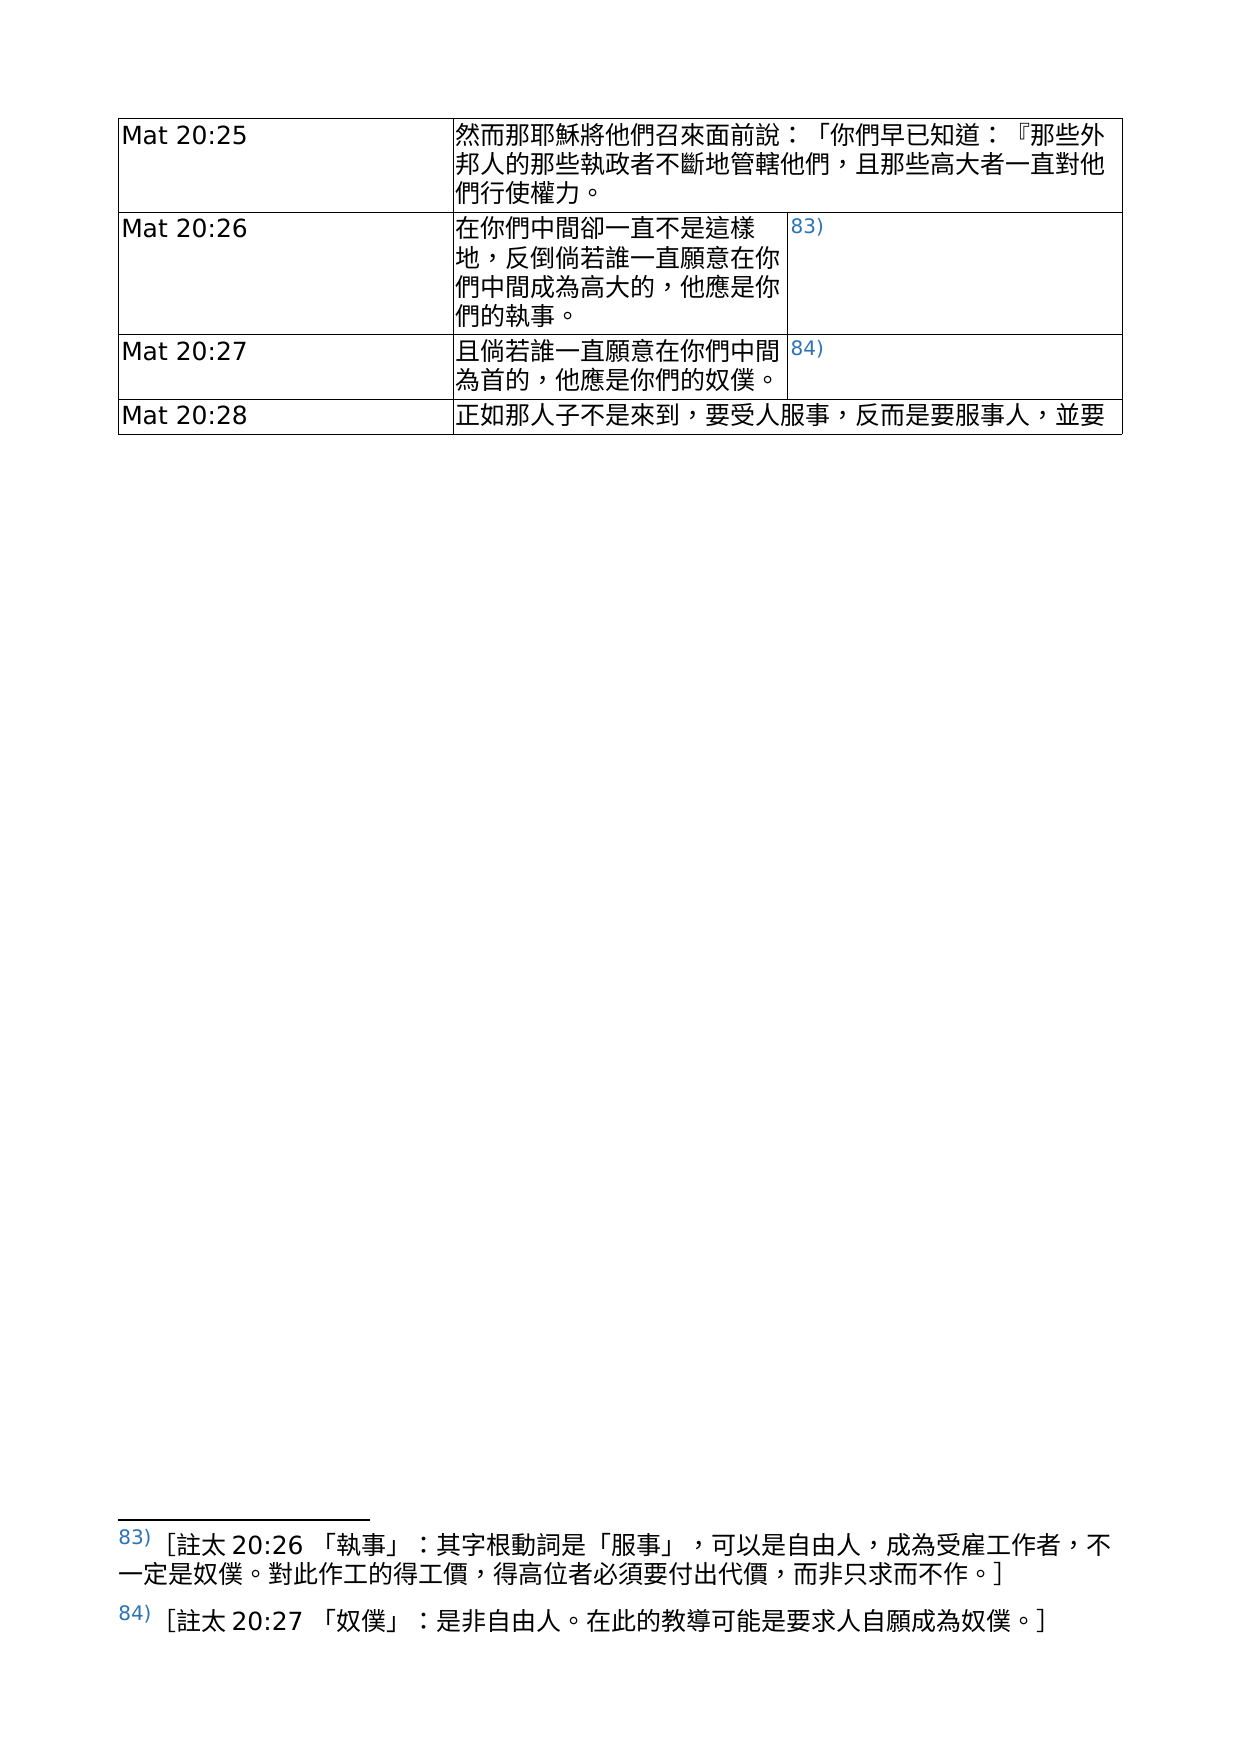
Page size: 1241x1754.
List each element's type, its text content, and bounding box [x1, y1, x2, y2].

table_cell Mat 20:26 [119, 213, 453, 334]
table_cell [788, 335, 1122, 398]
table_cell 然而那耶穌將他們召來面前說：「你們早已知道：『那些外邦人的那些執政者不斷地管轄他們，且那些高大者一直對他們行使權力。 [454, 119, 1122, 212]
table_cell [788, 213, 1122, 334]
table_cell 正如那人子不是來到，要受人服事，反而是要服事人，並要 [454, 400, 1122, 433]
table_cell Mat 20:28 [119, 400, 453, 433]
table_cell Mat 20:25 [119, 119, 453, 212]
table_cell Mat 20:27 [119, 335, 453, 398]
table_cell 在你們中間卻一直不是這樣地，反倒倘若誰一直願意在你們中間成為高大的，他應是你們的執事。 [454, 213, 787, 334]
table_cell 且倘若誰一直願意在你們中間為首的，他應是你們的奴僕。 [454, 335, 787, 398]
